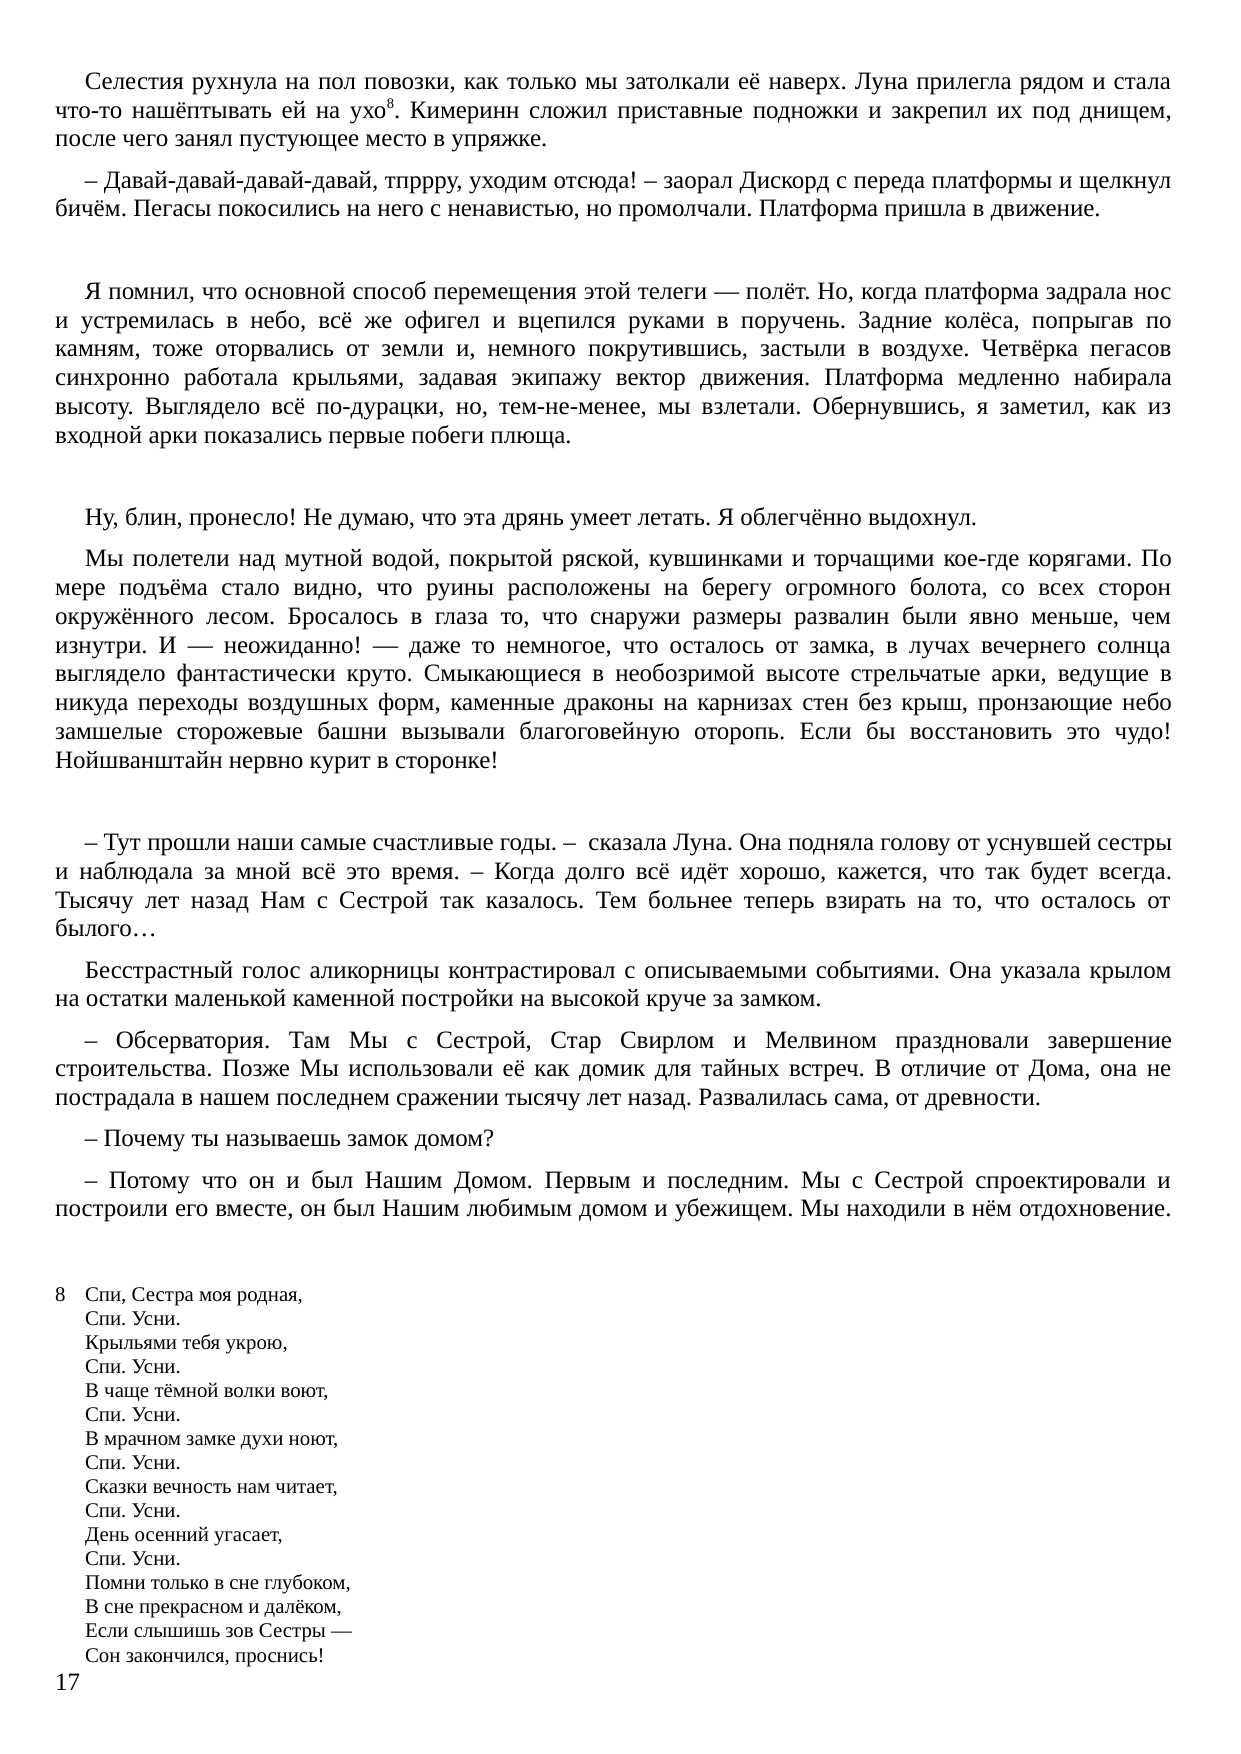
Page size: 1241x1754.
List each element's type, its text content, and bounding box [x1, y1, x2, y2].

text Я помнил, что основной способ перемещения этой телеги — полёт. Но, когда платформа задрала нос и устремилась в небо, всё же офигел и вцепился руками в поручень. Задние колёса, попрыгав по камням, тоже оторвались от земли и, немного покрутившись, застыли в воздухе. Четвёрка пегасов синхронно работала крыльями, задавая экипажу вектор движения. Платформа медленно набирала высоту. Выглядело всё по-дурацки, но, тем-не-менее, мы взлетали. Обернувшись, я заметил, как из входной арки показались первые побеги плюща. [55, 276, 1173, 448]
text Мы полетели над мутной водой, покрытой ряской, кувшинками и торчащими кое-где корягами. По мере подъёма стало видно, что руины расположены на берегу огромного болота, со всех сторон окружённого лесом. Бросалось в глаза то, что снаружи размеры развалин были явно меньше, чем изнутри. И — неожиданно! — даже то немногое, что осталось от замка, в лучах вечернего солнца выглядело фантастически круто. Смыкающиеся в необозримой высоте стрельчатые арки, ведущие в никуда переходы воздушных форм, каменные драконы на карнизах стен без крыш, пронзающие небо замшелые сторожевые башни вызывали благоговейную оторопь. Если бы восстановить это чудо! Нойшванштайн нервно курит в сторонке! [55, 543, 1173, 773]
text В мрачном замке духи ноют, Спи. Усни. [55, 1426, 1173, 1474]
text Сказки вечность нам читает, Спи. Усни. День осенний угасает, Спи. Усни. Помни только в сне глубоком, [55, 1474, 1173, 1594]
text Спи, Сестра моя родная, Спи. Усни. Крыльями тебя укрою, Спи. Усни. [55, 1282, 1173, 1378]
text – Давай-давай-давай-давай, тпррру, уходим отсюда! – заорал Дискорд с переда платформы и щелкнул бичём. Пегасы покосились на него с ненавистью, но промолчали. Платформа пришла в движение. [55, 165, 1173, 222]
text В чаще тёмной волки воют, Спи. Усни. [55, 1378, 1173, 1426]
text – Почему ты называешь замок домом? [55, 1123, 1173, 1152]
text В сне прекрасном и далёком, Если слышишь зов Сестры — Сон закончился, проснись! [55, 1594, 1173, 1667]
text Селестия рухнула на пол повозки, как только мы затолкали её наверх. Луна прилегла рядом и стала что-то нашёптывать ей на ухо. Кимеринн сложил приставные подножки и закрепил их под днищем, после чего занял пустующее место в упряжке. [55, 66, 1173, 152]
text Ну, блин, пронесло! Не думаю, что эта дрянь умеет летать. Я облегчённо выдохнул. [55, 502, 1173, 531]
text – Потому что он и был Нашим Домом. Первым и последним. Мы с Сестрой спроектировали и построили его вместе, он был Нашим любимым домом и убежищем. Мы находили в нём отдохновение. [55, 1165, 1173, 1222]
text – Обсерватория. Там Мы с Сестрой, Стар Свирлом и Мелвином праздновали завершение строительства. Позже Мы использовали её как домик для тайных встреч. В отличие от Дома, она не пострадала в нашем последнем сражении тысячу лет назад. Развалилась сама, от древности. [55, 1025, 1173, 1111]
text – Тут прошли наши самые счастливые годы. – сказала Луна. Она подняла голову от уснувшей сестры и наблюдала за мной всё это время. – Когда долго всё идёт хорошо, кажется, что так будет всегда. Тысячу лет назад Нам с Сестрой так казалось. Тем больнее теперь взирать на то, что осталось от былого… [55, 827, 1173, 942]
text Бесстрастный голос аликорницы контрастировал с описываемыми событиями. Она указала крылом на остатки маленькой каменной постройки на высокой круче за замком. [55, 955, 1173, 1012]
